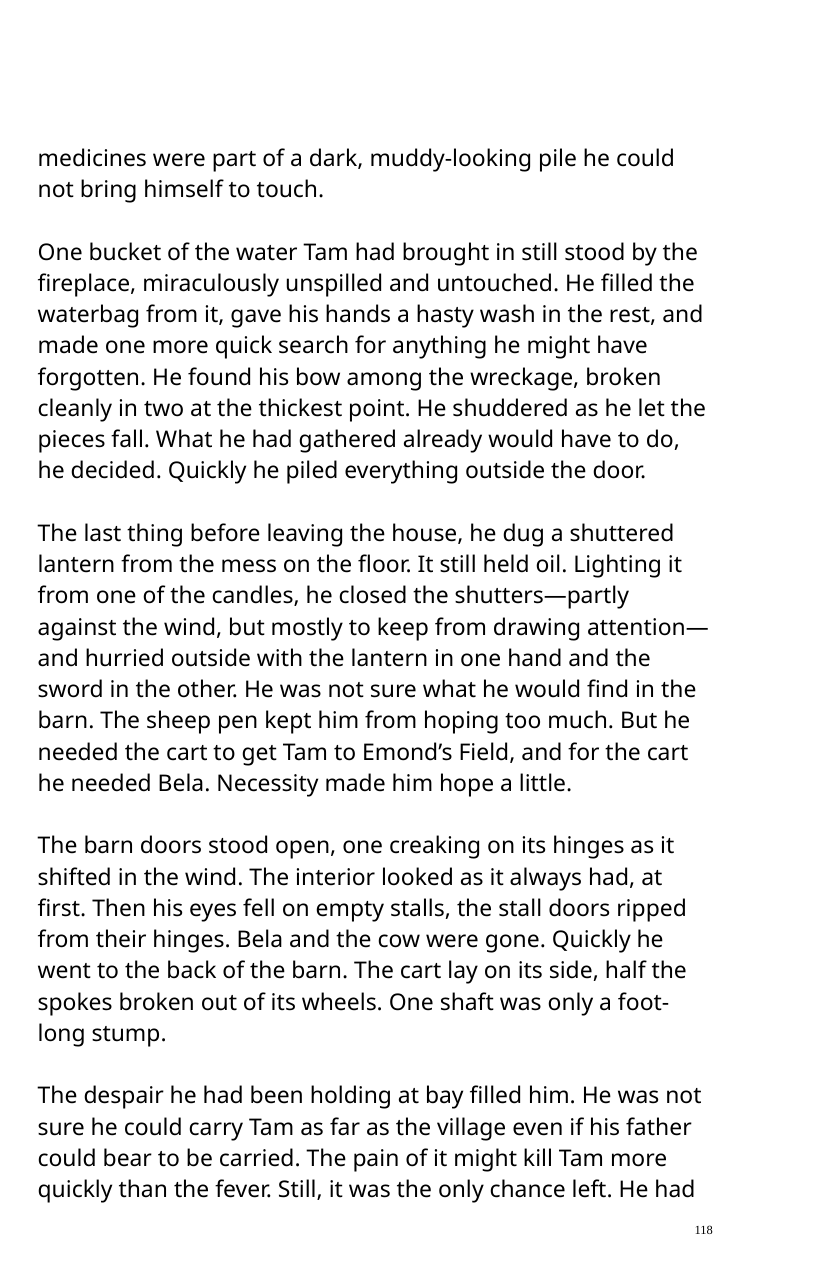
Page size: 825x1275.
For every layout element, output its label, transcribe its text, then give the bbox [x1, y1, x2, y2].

text medicines were part of a dark, muddy-looking pile he could not bring himself to touch. [37, 142, 712, 204]
text One bucket of the water Tam had brought in still stood by the fireplace, miraculously unspilled and untouched. He filled the waterbag from it, gave his hands a hasty wash in the rest, and made one more quick search for anything he might have forgotten. He found his bow among the wreckage, broken cleanly in two at the thickest point. He shuddered as he let the pieces fall. What he had gathered already would have to do, he decided. Quickly he piled everything outside the door. [37, 236, 712, 486]
text The despair he had been holding at bay filled him. He was not sure he could carry Tam as far as the village even if his father could bear to be carried. The pain of it might kill Tam more quickly than the fever. Still, it was the only chance left. He had [37, 1079, 712, 1204]
text The barn doors stood open, one creaking on its hinges as it shifted in the wind. The interior looked as it always had, at first. Then his eyes fell on empty stalls, the stall doors ripped from their hinges. Bela and the cow were gone. Quickly he went to the back of the barn. The cart lay on its side, half the spokes broken out of its wheels. One shaft was only a foot-long stump. [37, 829, 712, 1048]
text The last thing before leaving the house, he dug a shuttered lantern from the mess on the floor. It still held oil. Lighting it from one of the candles, he closed the shutters—partly against the wind, but mostly to keep from drawing attention—and hurried outside with the lantern in one hand and the sword in the other. He was not sure what he would find in the barn. The sheep pen kept him from hoping too much. But he needed the cart to get Tam to Emond’s Field, and for the cart he needed Bela. Necessity made him hope a little. [37, 517, 712, 798]
